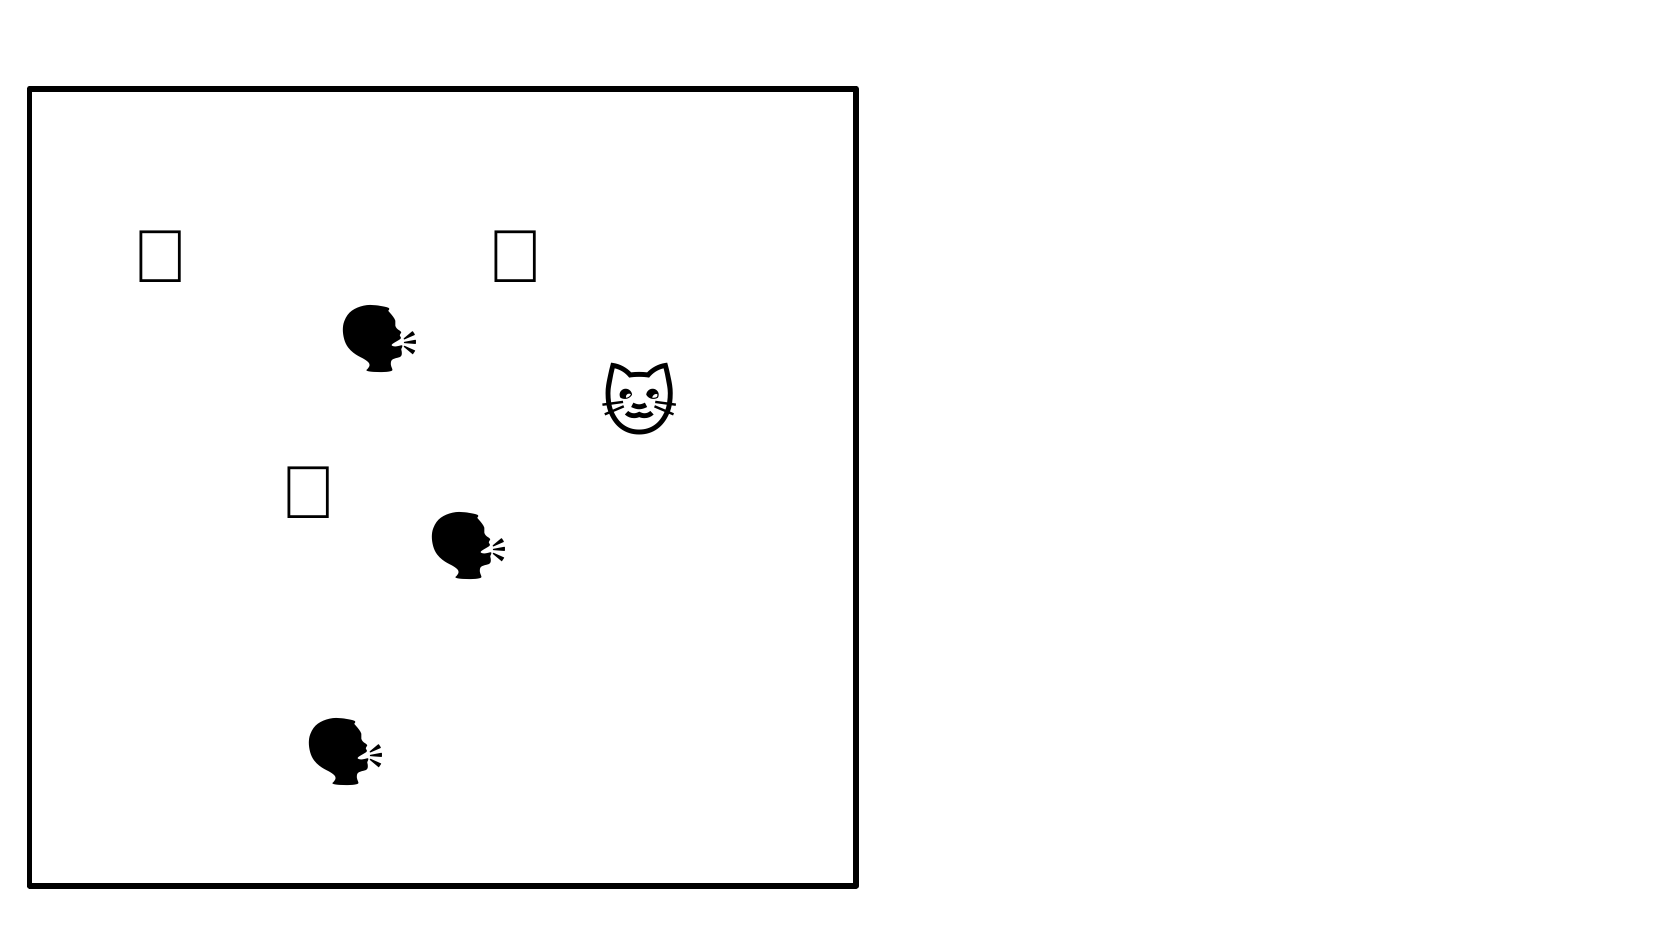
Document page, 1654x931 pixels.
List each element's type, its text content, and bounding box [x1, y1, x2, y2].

text_box 🥁 [118, 206, 296, 306]
text_box 🎻 [472, 206, 596, 306]
text_box 🗣️ [324, 295, 502, 414]
text_box 🗣️ [290, 708, 414, 808]
text_box 🐱 [585, 354, 709, 454]
text_box 🎹 [265, 442, 389, 542]
text_box 🗣️ [413, 501, 537, 601]
